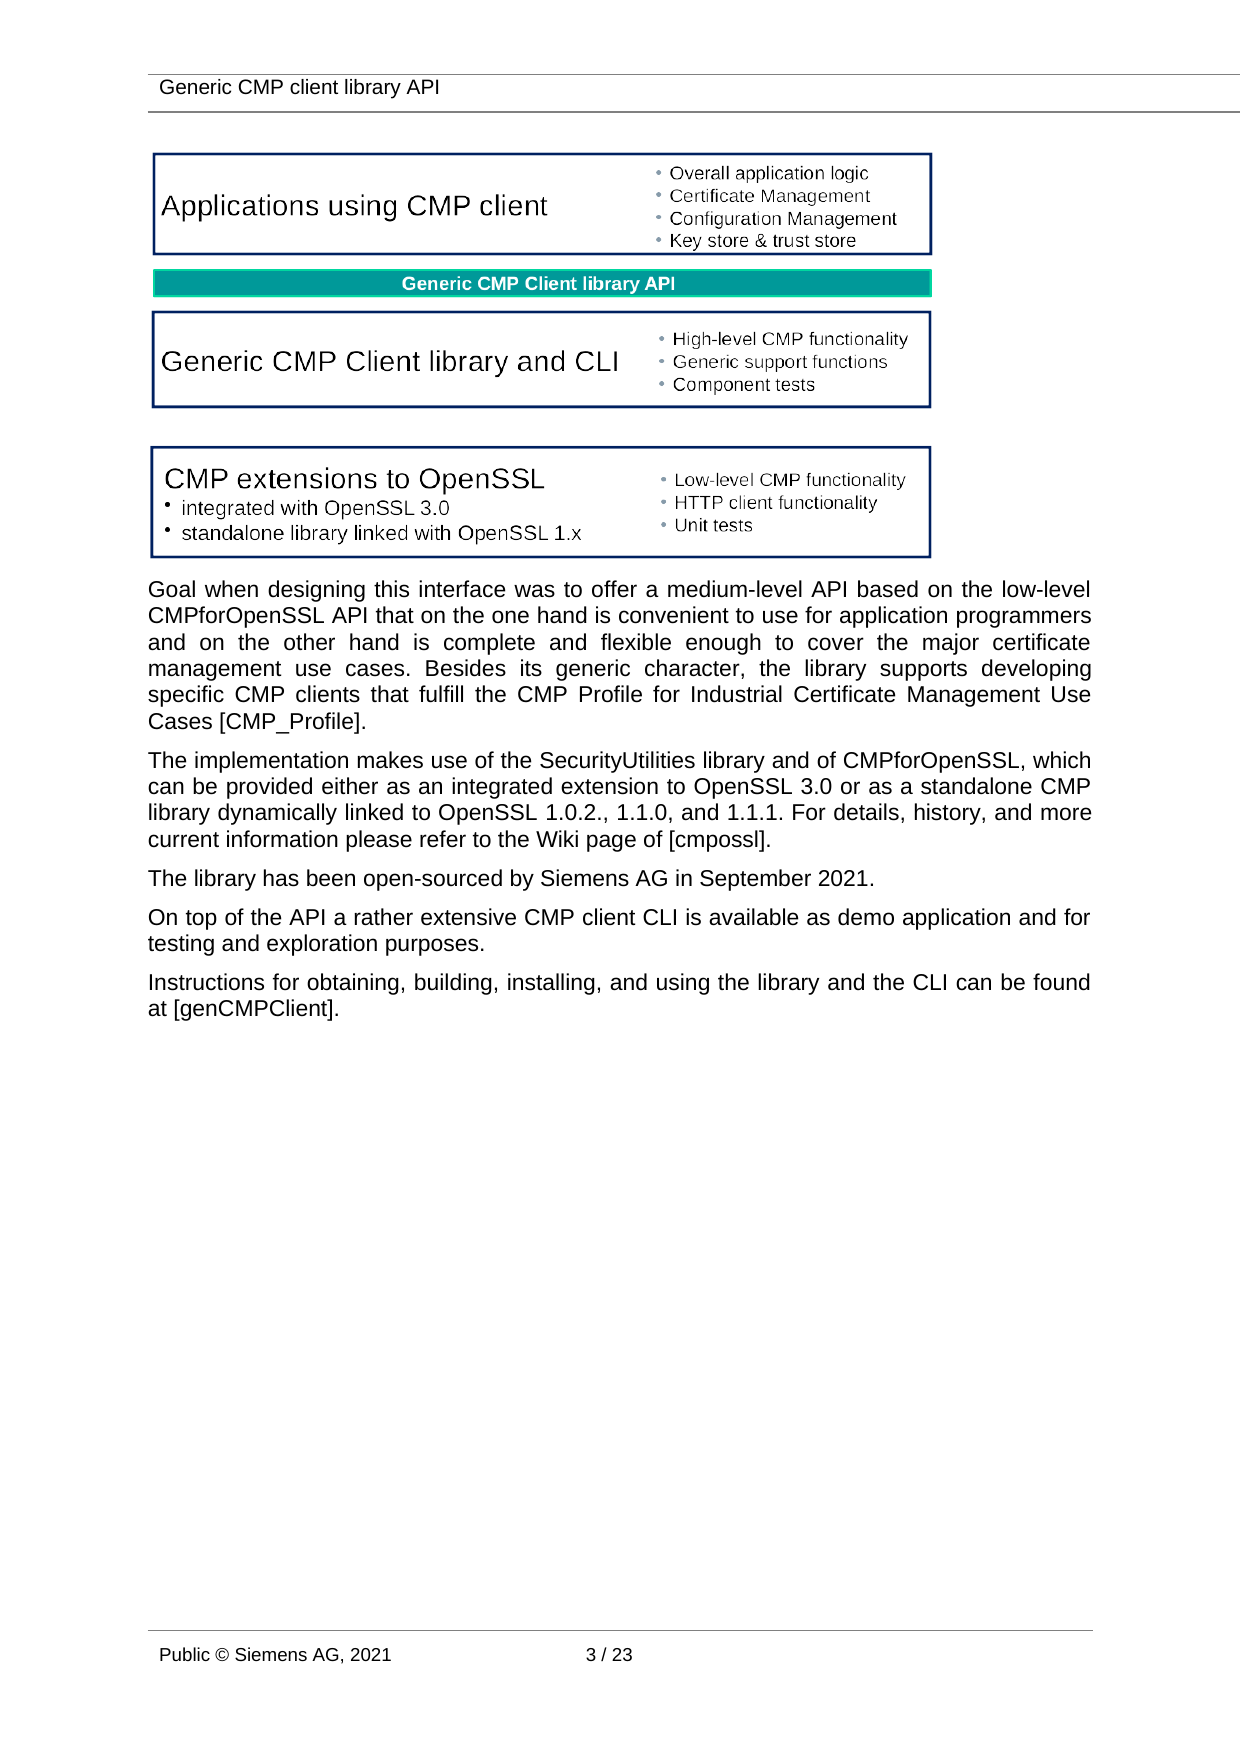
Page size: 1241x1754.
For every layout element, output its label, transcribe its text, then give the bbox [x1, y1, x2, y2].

text The library has been open-sourced by Siemens AG in September 2021. [148, 864, 1092, 891]
picture [147, 147, 937, 564]
text The implementation makes use of the SecurityUtilities library and of CMPforOpenSSL, which can be provided either as an integrated extension to OpenSSL 3.0 or as a standalone CMP library dynamically linked to OpenSSL 1.0.2., 1.1.0, and 1.1.1. For details, history, and more current information please refer to the Wiki page of [cmpossl]. [148, 747, 1092, 852]
text Goal when designing this interface was to offer a medium-level API based on the low-level CMPforOpenSSL API that on the one hand is convenient to use for application programmers and on the other hand is complete and flexible enough to cover the major certificate management use cases. Besides its generic character, the library supports developing specific CMP clients that fulfill the CMP Profile for Industrial Certificate Management Use Cases [CMP_Profile]. [148, 576, 1092, 734]
text Instructions for obtaining, building, installing, and using the library and the CLI can be found at [genCMPClient]. [148, 969, 1092, 1021]
text On top of the API a rather extensive CMP client CLI is available as demo application and for testing and exploration purposes. [148, 903, 1092, 956]
